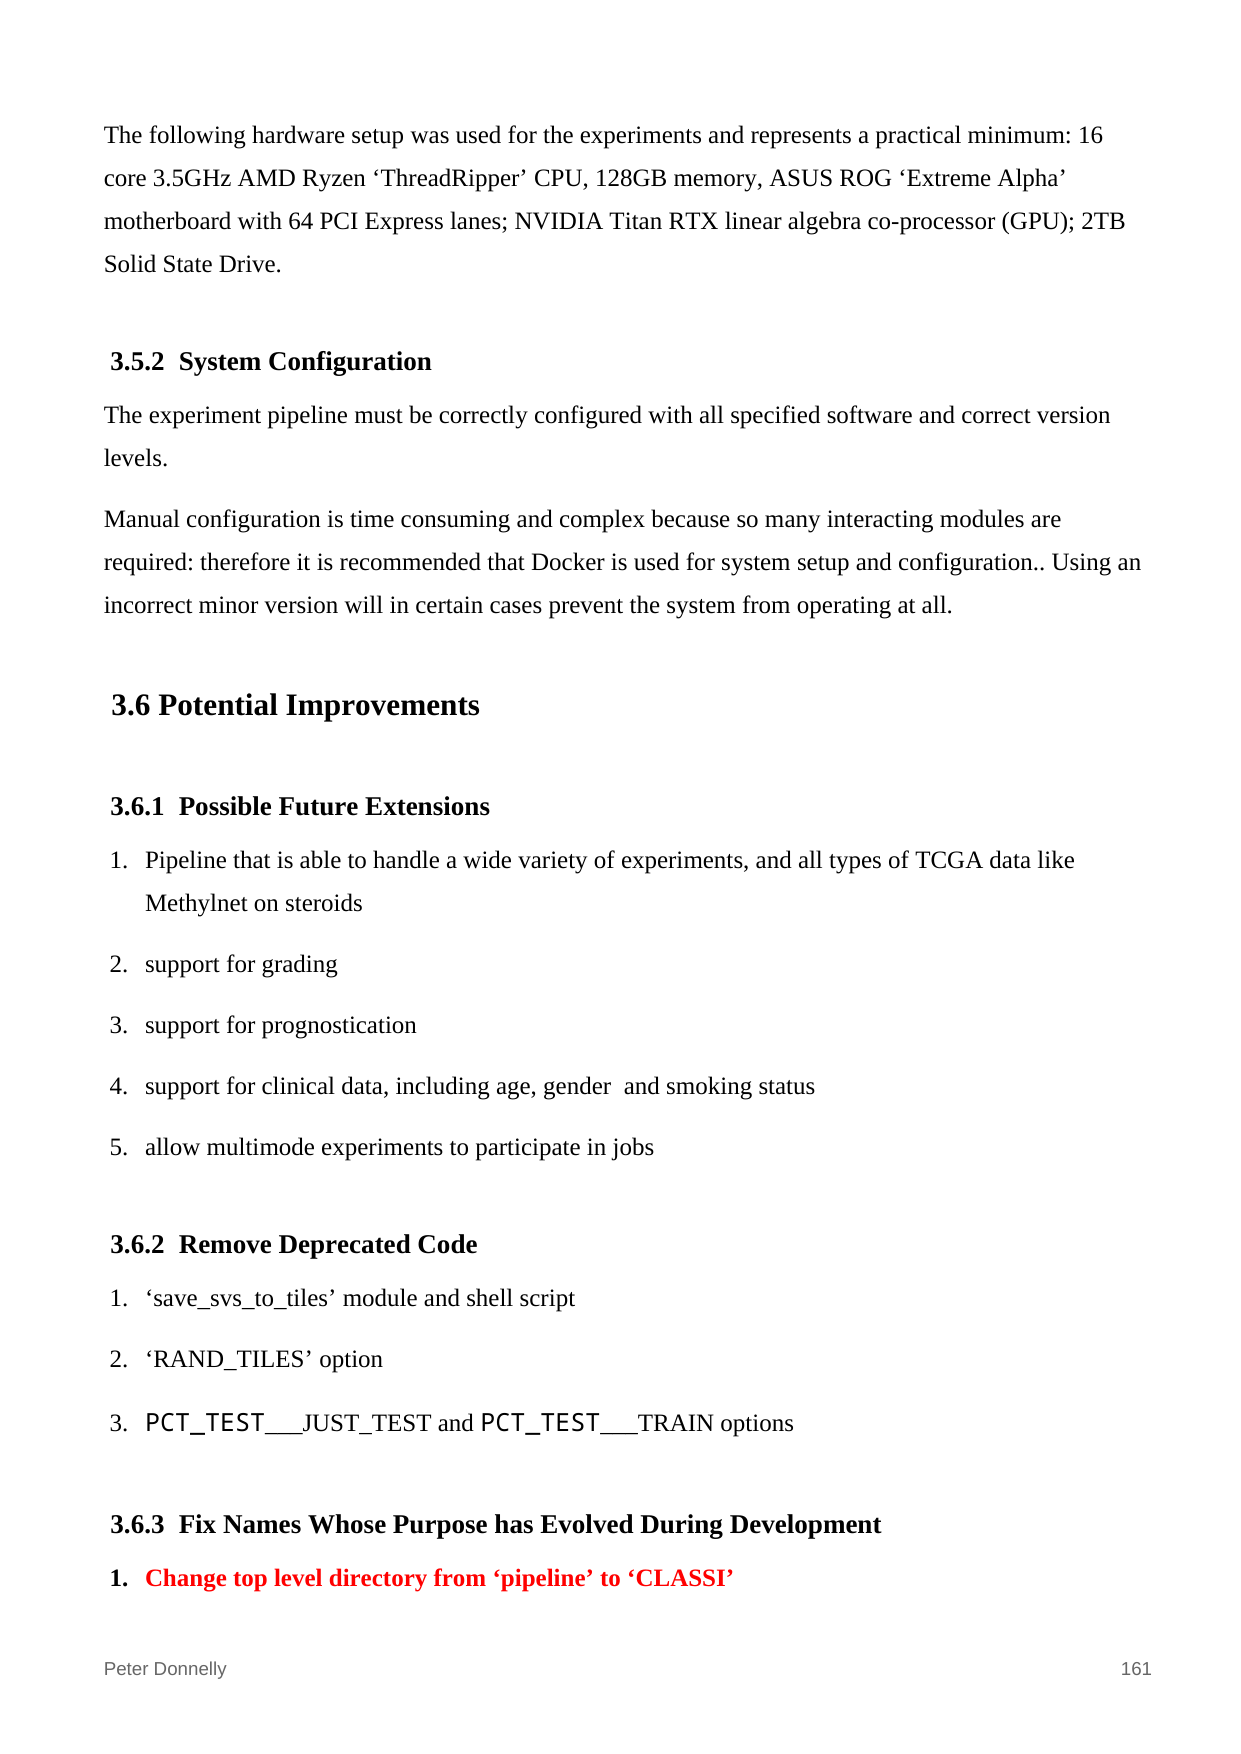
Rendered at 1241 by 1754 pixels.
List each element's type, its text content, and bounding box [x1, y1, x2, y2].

subtitle Remove Deprecated Code [103, 1228, 1146, 1259]
subtitle Possible Future Extensions [103, 791, 1146, 822]
list PCT_TEST___JUST_TEST and PCT_TEST___TRAIN options [109, 1404, 1146, 1438]
list ‘RAND_TILES’ option [109, 1344, 1146, 1372]
list support for grading [109, 949, 1146, 978]
list support for clinical data, including age, gender and smoking status [109, 1071, 1146, 1100]
list allow multimode experiments to participate in jobs [109, 1132, 1146, 1161]
text The experiment pipeline must be correctly configured with all specified software and correct version levels. [103, 400, 1146, 472]
list Pipeline that is able to handle a wide variety of experiments, and all types of TCGA data like Methylnet on steroids [109, 845, 1146, 917]
subtitle Potential Improvements [103, 687, 1146, 723]
subtitle System Configuration [103, 345, 1146, 377]
text The following hardware setup was used for the experiments and represents a practical minimum: 16 core 3.5GHz AMD Ryzen ‘ThreadRipper’ CPU, 128GB memory, ASUS ROG ‘Extreme Alpha’ motherboard with 64 PCI Express lanes; NVIDIA Titan RTX linear algebra co-processor (GPU); 2TB Solid State Drive. [103, 120, 1146, 278]
text Manual configuration is time consuming and complex because so many interacting modules are required: therefore it is recommended that Docker is used for system setup and configuration.. Using an incorrect minor version will in certain cases prevent the system from operating at all. [103, 504, 1146, 619]
list ‘save_svs_to_tiles’ module and shell script [109, 1283, 1146, 1312]
list Change top level directory from ‘pipeline’ to ‘CLASSI’ [109, 1563, 1146, 1592]
subtitle Fix Names Whose Purpose has Evolved During Development [103, 1509, 1146, 1540]
list support for prognostication [109, 1010, 1146, 1039]
